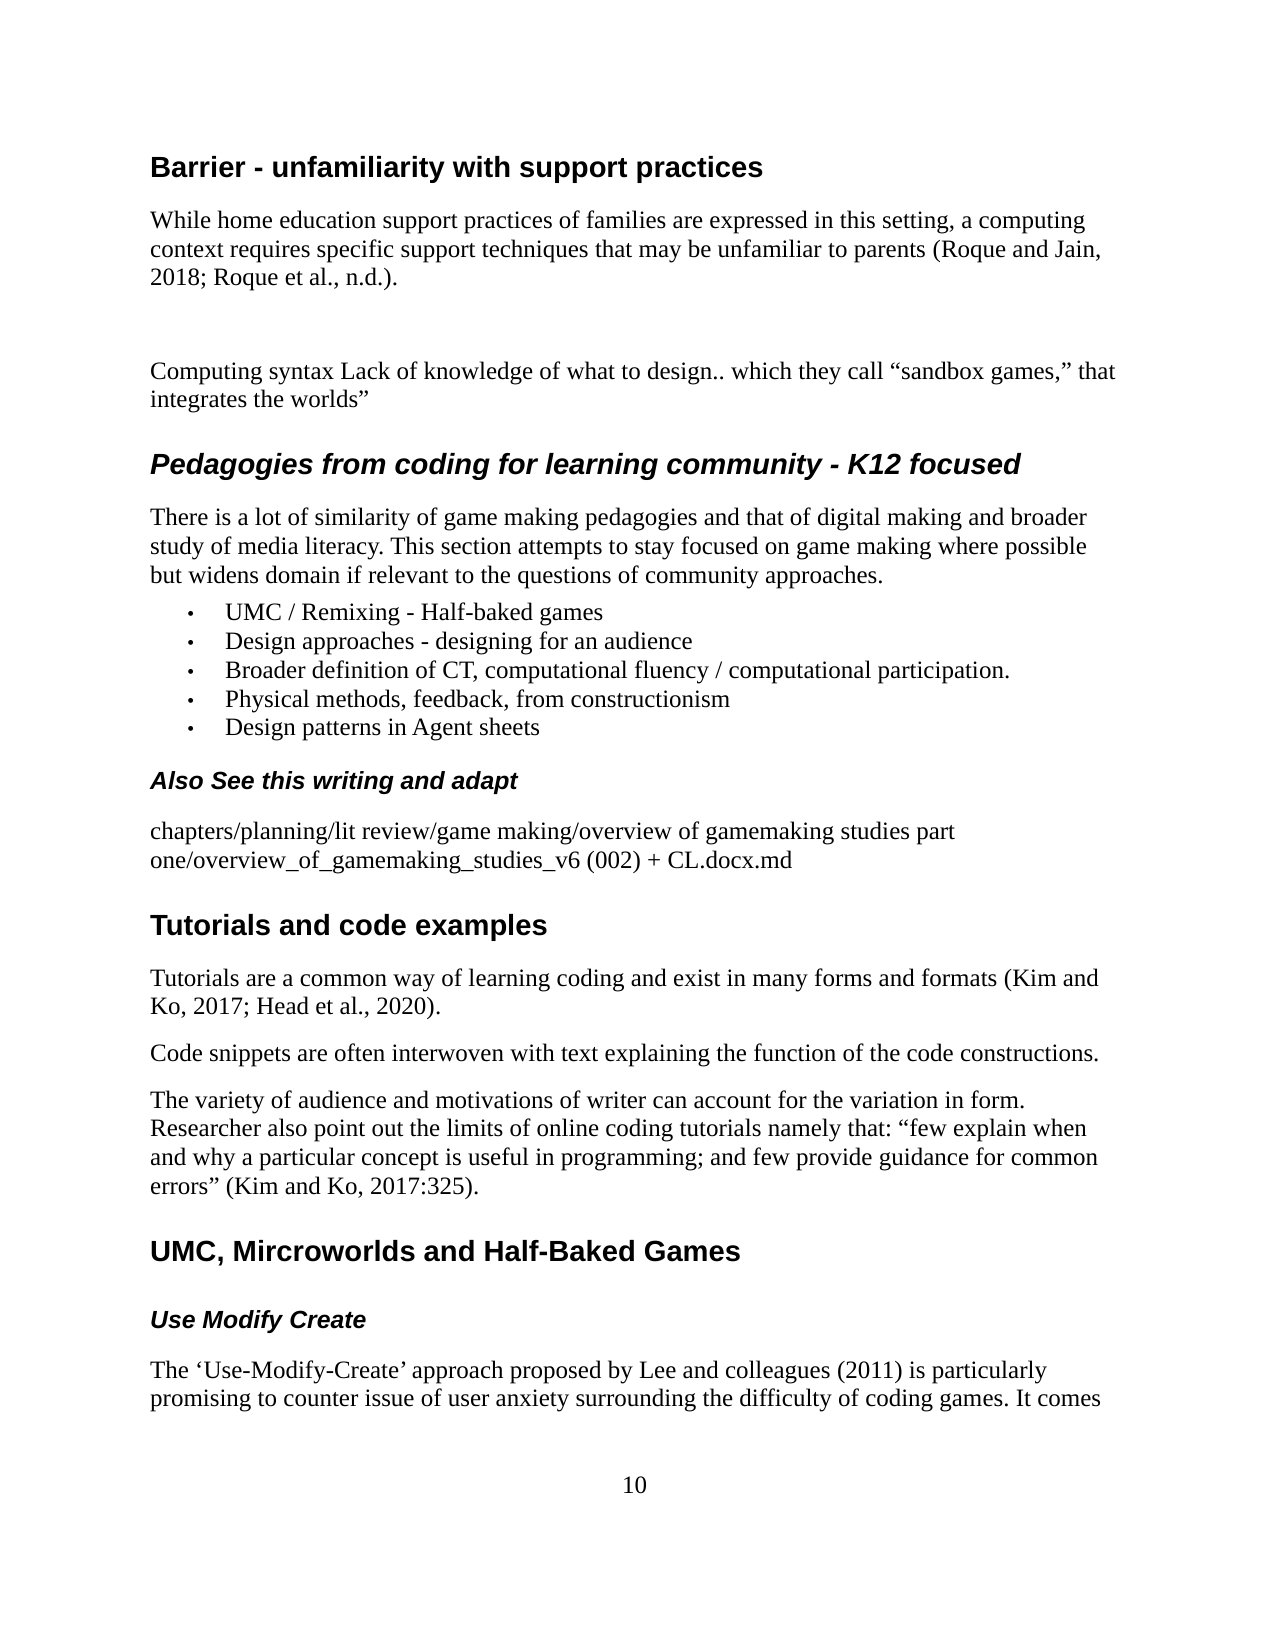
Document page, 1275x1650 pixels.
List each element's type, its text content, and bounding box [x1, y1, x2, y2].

list UMC / Remixing - Half-baked games [187, 597, 1125, 626]
subtitle Use Modify Create [150, 1305, 1125, 1333]
list Broader definition of CT, computational fluency / computational participation. [187, 655, 1125, 684]
subtitle UMC, Mircroworlds and Half-Baked Games [150, 1234, 1125, 1267]
text There is a lot of similarity of game making pedagogies and that of digital making and broader study of media literacy. This section attempts to stay focused on game making where possible but widens domain if relevant to the questions of community approaches. [150, 502, 1125, 588]
subtitle Barrier - unfamiliarity with support practices [150, 150, 1125, 183]
text The ‘Use-Modify-Create’ approach proposed by Lee and colleagues (2011) is particularly promising to counter issue of user anxiety surrounding the difficulty of coding games. It comes [150, 1355, 1125, 1412]
text Computing syntax Lack of knowledge of what to design.. which they call “sandbox games,” that integrates the worlds” [150, 356, 1125, 413]
list Physical methods, feedback, from constructionism [187, 684, 1125, 712]
text chapters/planning/lit review/game making/overview of gamemaking studies part one/overview_of_gamemaking_studies_v6 (002) + CL.docx.md [150, 816, 1125, 874]
subtitle Tutorials and code examples [150, 908, 1125, 941]
list Design patterns in Agent sheets [187, 712, 1125, 741]
text The variety of audience and motivations of writer can account for the variation in form. Researcher also point out the limits of online coding tutorials namely that: “few explain when and why a particular concept is useful in programming; and few provide guidance for common errors” (Kim and Ko, 2017:325). [150, 1085, 1125, 1200]
text Code snippets are often interwoven with text explaining the function of the code constructions. [150, 1038, 1125, 1067]
subtitle Pedagogies from coding for learning community - K12 focused [150, 447, 1125, 481]
text While home education support practices of families are expressed in this setting, a computing context requires specific support techniques that may be unfamiliar to parents (Roque and Jain, 2018; Roque et al., n.d.). [150, 205, 1125, 291]
list Design approaches - designing for an audience [187, 626, 1125, 655]
subtitle Also See this writing and adapt [150, 766, 1125, 795]
text Tutorials are a common way of learning coding and exist in many forms and formats (Kim and Ko, 2017; Head et al., 2020). [150, 963, 1125, 1020]
